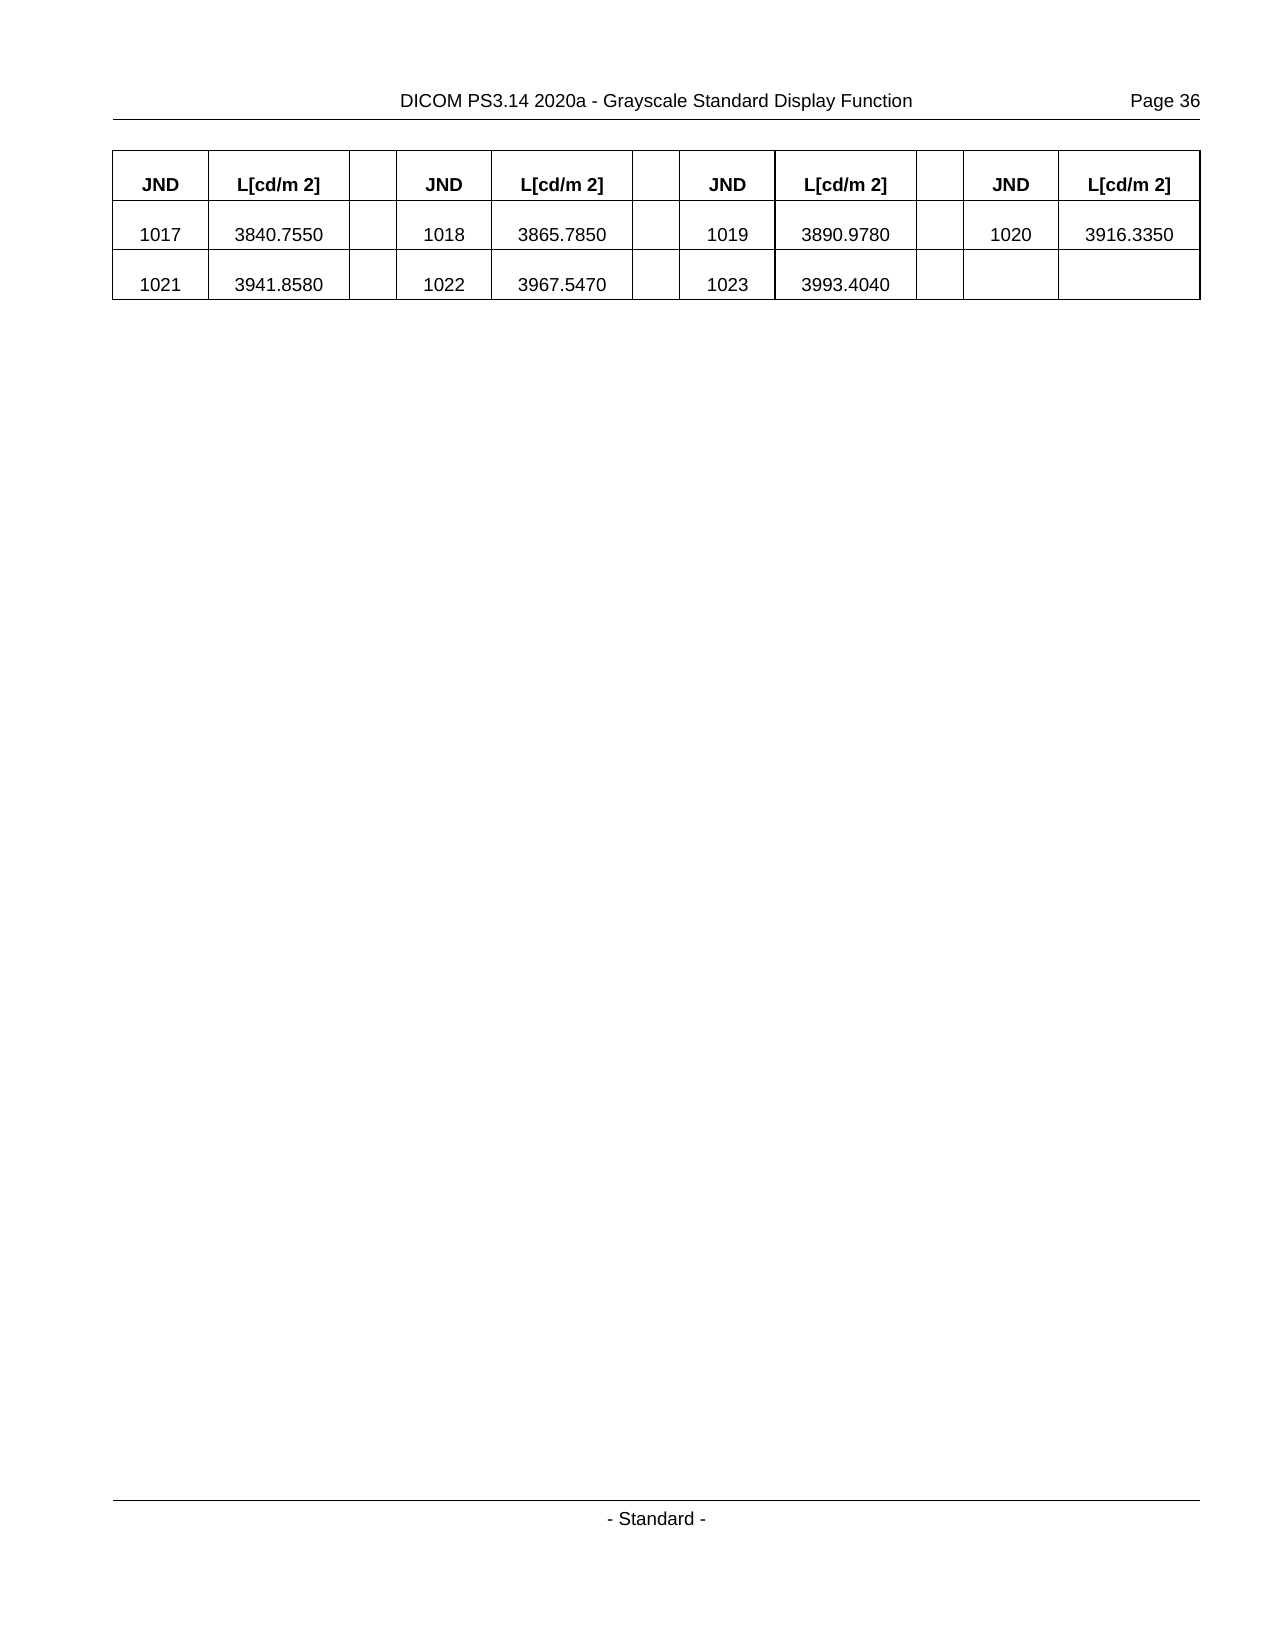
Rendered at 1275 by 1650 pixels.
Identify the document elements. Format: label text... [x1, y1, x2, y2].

table_cell [350, 201, 396, 249]
table_cell 3967.5470 [492, 250, 632, 299]
table_header L[cd/m 2] [776, 151, 916, 200]
table_header JND [680, 151, 774, 200]
table_cell 1017 [113, 201, 208, 249]
table_cell 1023 [680, 250, 774, 299]
table_cell [350, 250, 396, 299]
table_cell 3840.7550 [209, 201, 349, 249]
table_cell [1059, 250, 1199, 299]
table_cell 1020 [964, 201, 1058, 249]
table_cell 1022 [397, 250, 491, 299]
table_cell 1018 [397, 201, 491, 249]
table_header [917, 151, 963, 200]
table_header JND [113, 151, 208, 200]
table_header L[cd/m 2] [1059, 151, 1199, 200]
table_header [633, 151, 679, 200]
table_cell [964, 250, 1058, 299]
table_cell 3993.4040 [776, 250, 916, 299]
table_header JND [397, 151, 491, 200]
table_header JND [964, 151, 1058, 200]
table_cell 3941.8580 [209, 250, 349, 299]
table_cell [917, 201, 963, 249]
table_cell 3890.9780 [776, 201, 916, 249]
table_header L[cd/m 2] [492, 151, 632, 200]
table_header [350, 151, 396, 200]
table_cell [633, 201, 679, 249]
table_cell 1019 [680, 201, 774, 249]
table_header L[cd/m 2] [209, 151, 349, 200]
table_cell 3916.3350 [1059, 201, 1199, 249]
table_cell [633, 250, 679, 299]
table_cell 1021 [113, 250, 208, 299]
table_cell [917, 250, 963, 299]
table_cell 3865.7850 [492, 201, 632, 249]
